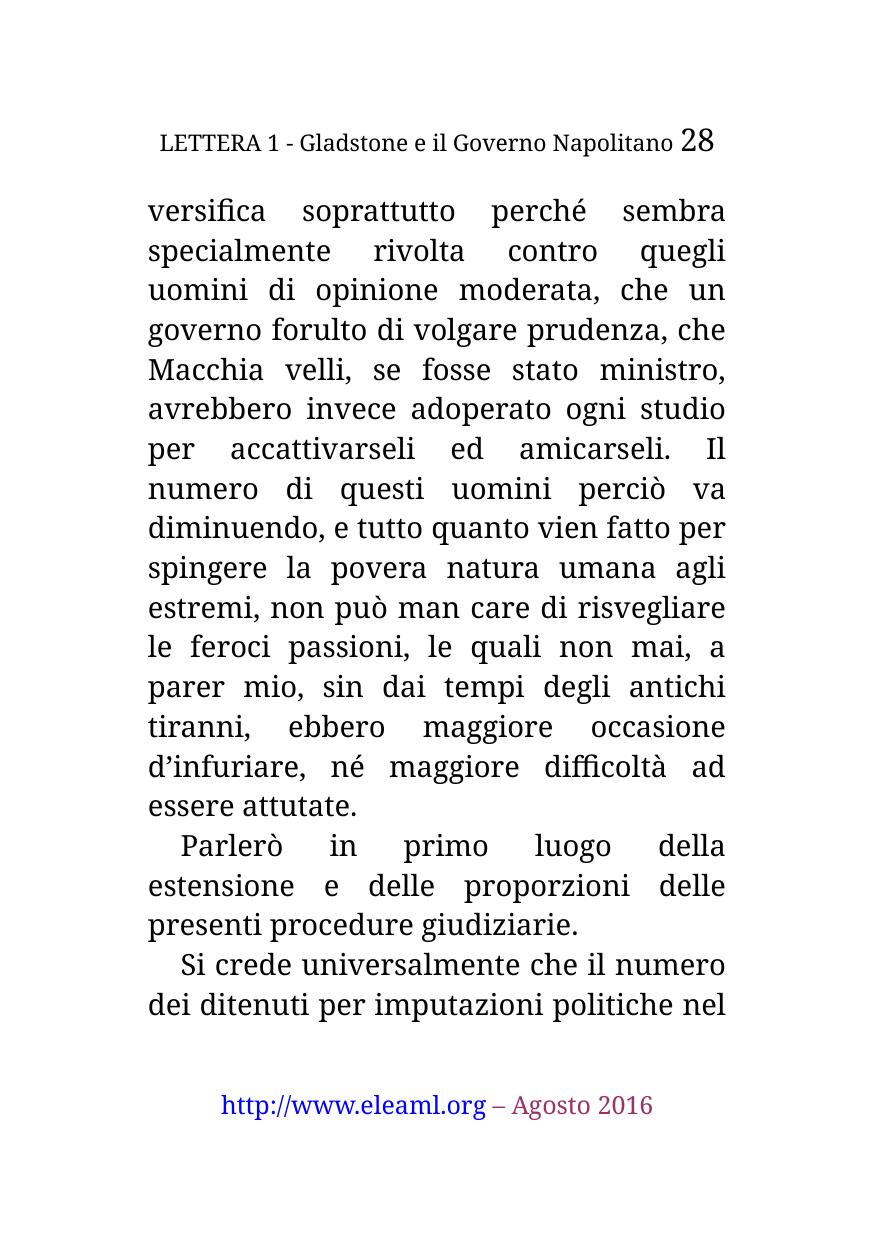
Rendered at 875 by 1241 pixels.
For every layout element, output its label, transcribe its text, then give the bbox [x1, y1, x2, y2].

text versifica soprattutto perché sembra specialmente rivolta contro quegli uomini di opinione moderata, che un governo forulto di volgare prudenza, che Macchia velli, se fosse stato ministro, avrebbero invece adoperato ogni studio per accattivarseli ed amicarseli. Il numero di questi uomini perciò va diminuendo, e tutto quanto vien fatto per spingere la povera natura umana agli estremi, non può man care di risvegliare le feroci passioni, le quali non mai, a parer mio, sin dai tempi degli antichi tiranni, ebbero maggiore occasione d’infuriare, né maggiore difficoltà ad essere attutate. [148, 190, 726, 825]
text Parlerò in primo luogo della estensione e delle proporzioni delle presenti procedure giudiziarie. [148, 825, 726, 944]
text Si crede universalmente che il numero dei ditenuti per imputazioni politiche nel [148, 944, 726, 1024]
